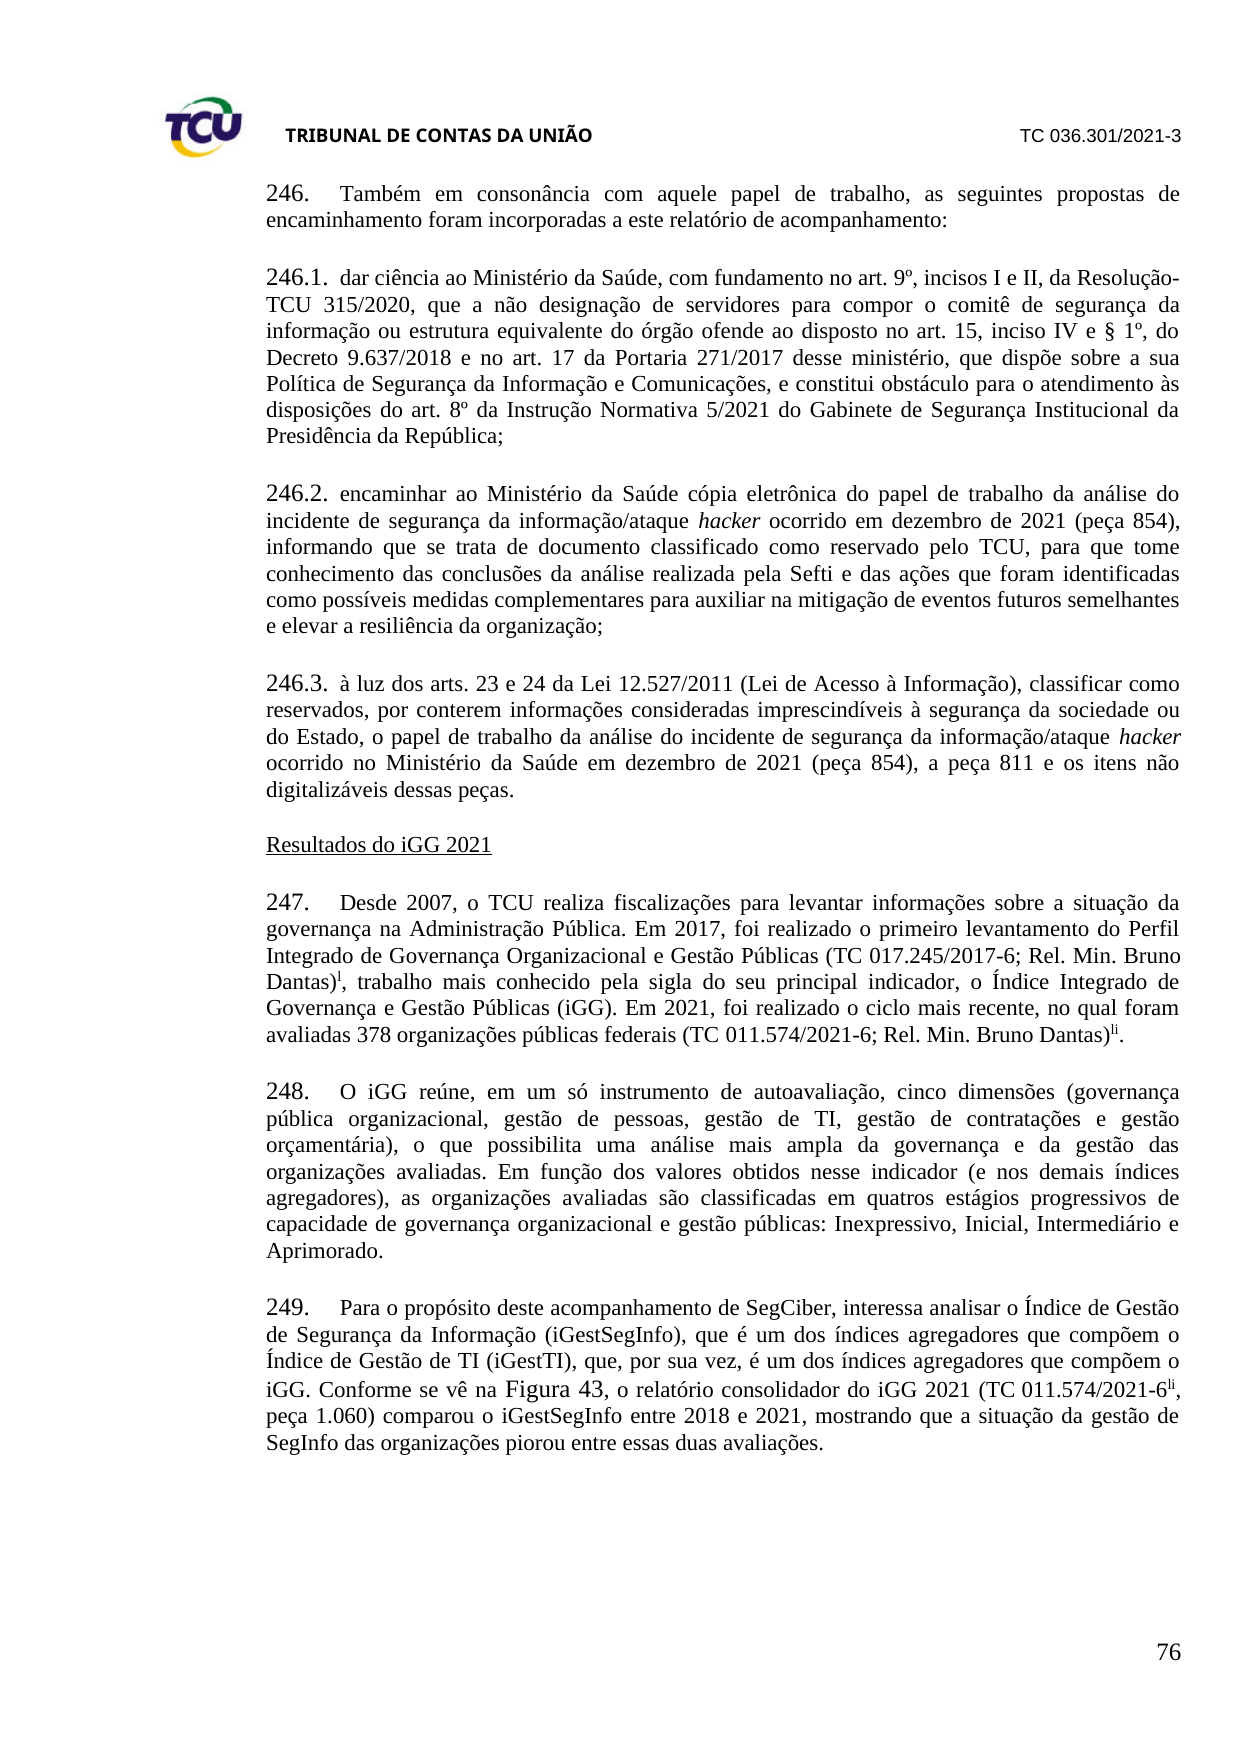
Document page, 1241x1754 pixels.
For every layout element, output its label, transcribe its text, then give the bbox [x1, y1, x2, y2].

list encaminhar ao Ministério da Saúde cópia eletrônica do papel de trabalho da análise do incidente de segurança da informação/ataque hacker ocorrido em dezembro de 2021 (peça 854), informando que se trata de documento classificado como reservado pelo TCU, para que tome conhecimento das conclusões da análise realizada pela Sefti e das ações que foram identificadas como possíveis medidas complementares para auxiliar na mitigação de eventos futuros semelhantes e elevar a resiliência da organização; [266, 478, 1181, 639]
list dar ciência ao Ministério da Saúde, com fundamento no art. 9º, incisos I e II, da Resolução-TCU 315/2020, que a não designação de servidores para compor o comitê de segurança da informação ou estrutura equivalente do órgão ofende ao disposto no art. 15, inciso IV e § 1º, do Decreto 9.637/2018 e no art. 17 da Portaria 271/2017 desse ministério, que dispõe sobre a sua Política de Segurança da Informação e Comunicações, e constitui obstáculo para o atendimento às disposições do art. 8º da Instrução Normativa 5/2021 do Gabinete de Segurança Institucional da Presidência da República; [266, 262, 1181, 449]
list O iGG reúne, em um só instrumento de autoavaliação, cinco dimensões (governança pública organizacional, gestão de pessoas, gestão de TI, gestão de contratações e gestão orçamentária), o que possibilita uma análise mais ampla da governança e da gestão das organizações avaliadas. Em função dos valores obtidos nesse indicador (e nos demais índices agregadores), as organizações avaliadas são classificadas em quatros estágios progressivos de capacidade de governança organizacional e gestão públicas: Inexpressivo, Inicial, Intermediário e Aprimorado. [266, 1076, 1181, 1263]
list à luz dos arts. 23 e 24 da Lei 12.527/2011 (Lei de Acesso à Informação), classificar como reservados, por conterem informações consideradas imprescindíveis à segurança da sociedade ou do Estado, o papel de trabalho da análise do incidente de segurança da informação/ataque hacker ocorrido no Ministério da Saúde em dezembro de 2021 (peça 854), a peça 811 e os itens não digitalizáveis dessas peças. [266, 668, 1181, 802]
list Também em consonância com aquele papel de trabalho, as seguintes propostas de encaminhamento foram incorporadas a este relatório de acompanhamento: [266, 178, 1181, 233]
list Para o propósito deste acompanhamento de SegCiber, interessa analisar o Índice de Gestão de Segurança da Informação (iGestSegInfo), que é um dos índices agregadores que compõem o Índice de Gestão de TI (iGestTI), que, por sua vez, é um dos índices agregadores que compõem o iGG. Conforme se vê na Figura 43, o relatório consolidador do iGG 2021 (TC 011.574/2021-6li, peça 1.060) comparou o iGestSegInfo entre 2018 e 2021, mostrando que a situação da gestão de SegInfo das organizações piorou entre essas duas avaliações. [266, 1292, 1181, 1455]
text Resultados do iGG 2021 [266, 831, 1181, 857]
list Desde 2007, o TCU realiza fiscalizações para levantar informações sobre a situação da governança na Administração Pública. Em 2017, foi realizado o primeiro levantamento do Perfil Integrado de Governança Organizacional e Gestão Públicas (TC 017.245/2017-6; Rel. Min. Bruno Dantas), trabalho mais conhecido pela sigla do seu principal indicador, o Índice Integrado de Governança e Gestão Públicas (iGG). Em 2021, foi realizado o ciclo mais recente, no qual foram avaliadas 378 organizações públicas federais (TC 011.574/2021-6; Rel. Min. Bruno Dantas). [266, 887, 1181, 1047]
